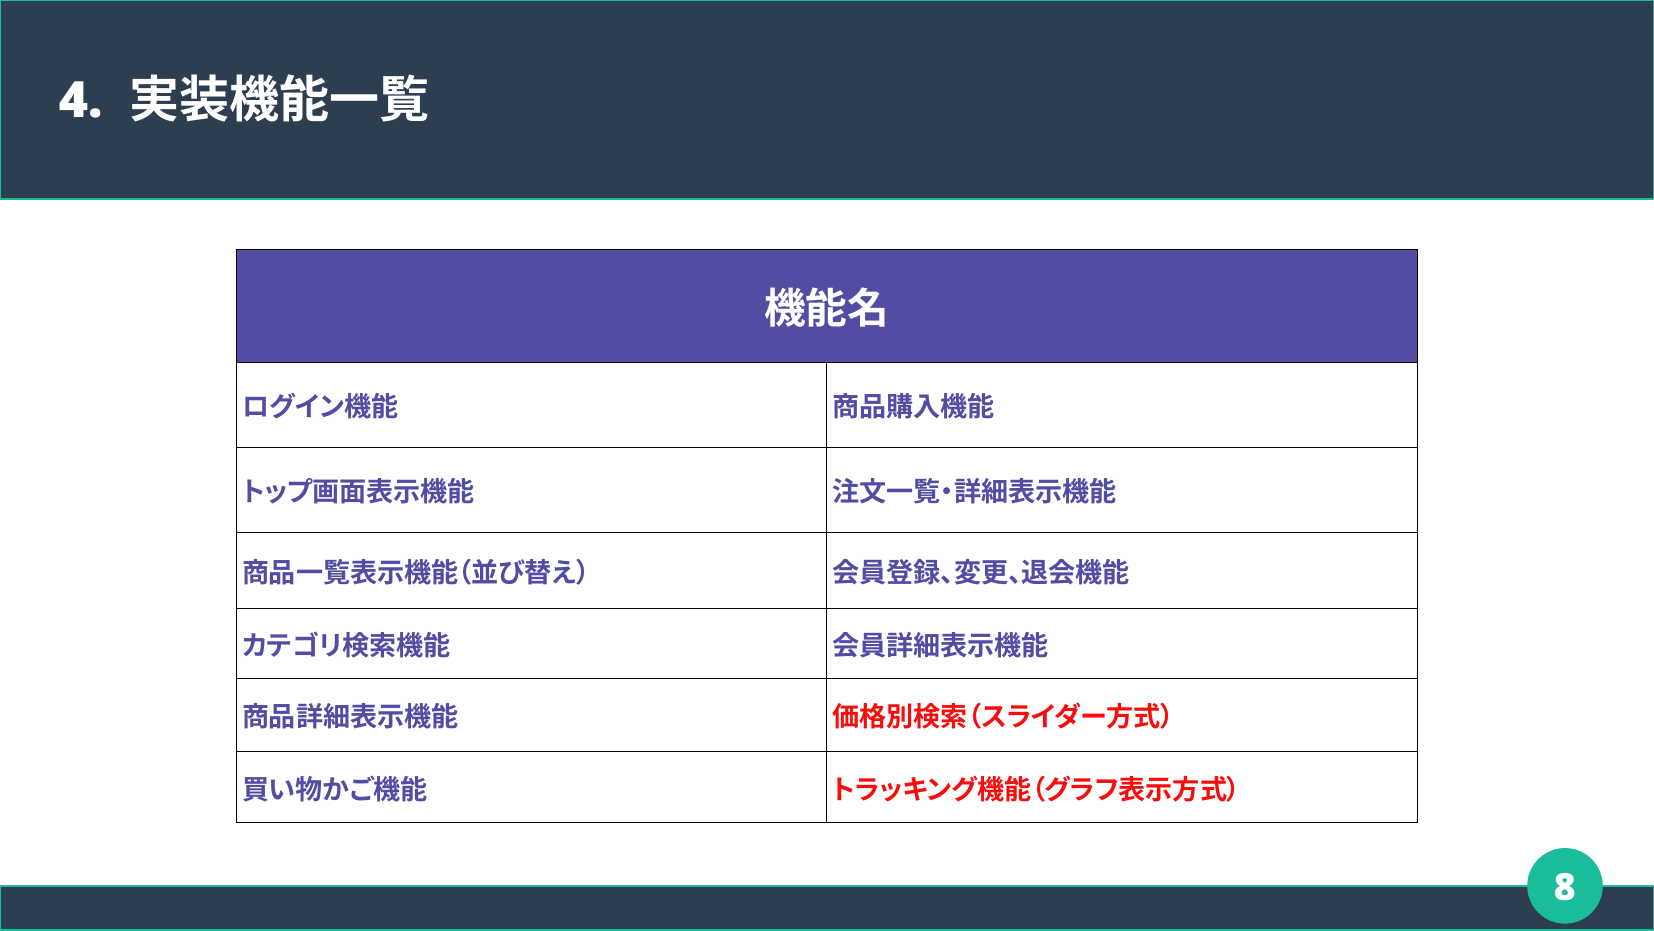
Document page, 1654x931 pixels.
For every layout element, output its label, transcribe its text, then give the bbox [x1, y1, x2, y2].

table_cell 商品一覧表示機能（並び替え） [237, 533, 826, 608]
table_cell 会員詳細表示機能 [827, 609, 1417, 678]
table_cell 商品詳細表示機能 [237, 679, 826, 751]
table_cell 買い物かご機能 [237, 752, 826, 822]
table_cell 商品購入機能 [827, 363, 1417, 447]
table_cell ログイン機能 [237, 363, 826, 447]
table_cell トップ画面表示機能 [237, 448, 826, 532]
table_header 機能名 [237, 250, 1417, 362]
table_cell カテゴリ検索機能 [237, 609, 826, 678]
table_cell 注文一覧・詳細表示機能 [827, 448, 1417, 532]
table_cell トラッキング機能（グラフ表示方式） [827, 752, 1417, 822]
table_cell 会員登録、変更、退会機能 [827, 533, 1417, 608]
title 4. 実装機能一覧 [59, 37, 1595, 156]
table_cell 価格別検索（スライダー方式） [827, 679, 1417, 751]
